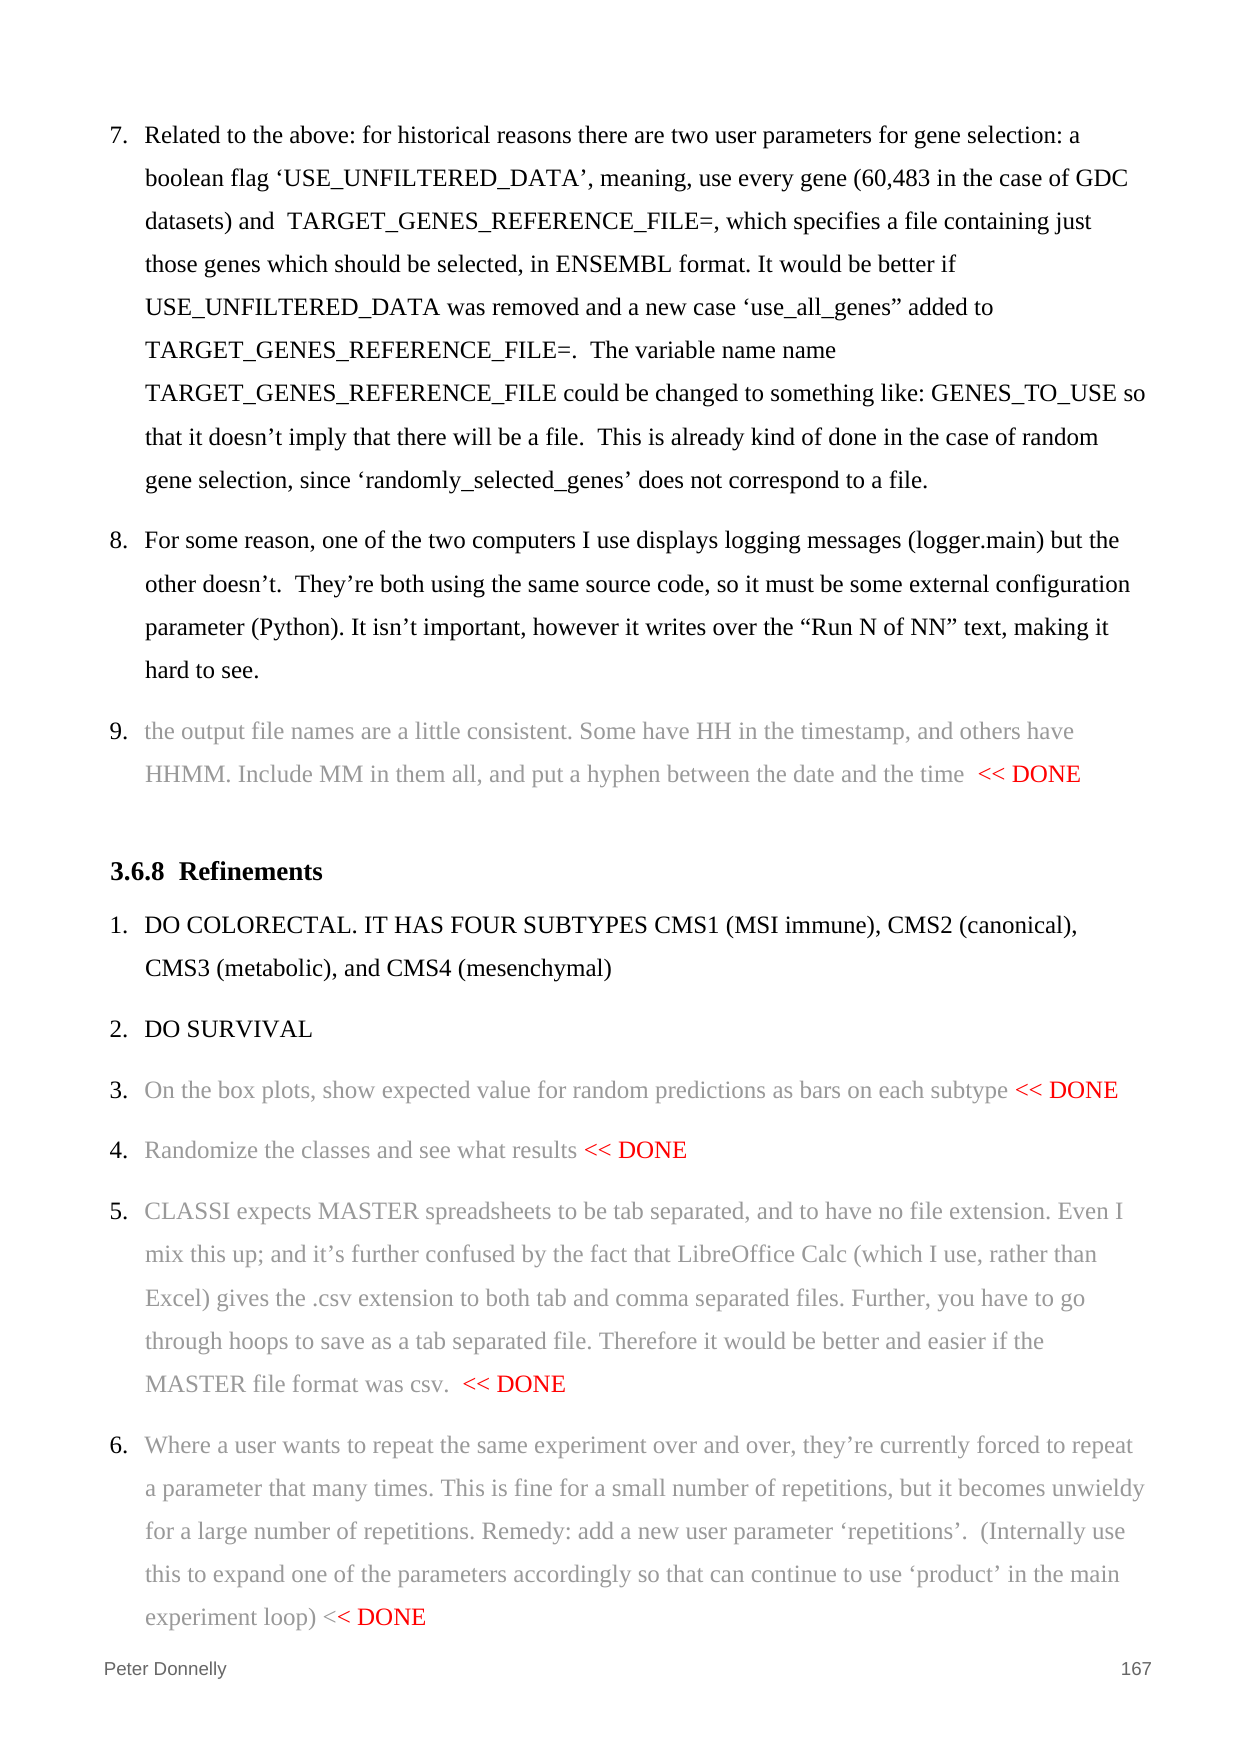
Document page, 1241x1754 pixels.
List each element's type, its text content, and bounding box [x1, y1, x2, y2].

list CLASSI expects MASTER spreadsheets to be tab separated, and to have no file extension. Even I mix this up; and it’s further confused by the fact that LibreOffice Calc (which I use, rather than Excel) gives the .csv extension to both tab and comma separated files. Further, you have to go through hoops to save as a tab separated file. Therefore it would be better and easier if the MASTER file format was csv. << DONE [109, 1196, 1146, 1398]
subtitle Refinements [103, 855, 1146, 886]
list For some reason, one of the two computers I use displays logging messages (logger.main) but the other doesn’t. They’re both using the same source code, so it must be some external configuration parameter (Python). It isn’t important, however it writes over the “Run N of NN” text, making it hard to see. [109, 526, 1146, 684]
list DO SURVIVAL [109, 1014, 1146, 1043]
list On the box plots, show expected value for random predictions as bars on each subtype << DONE [109, 1075, 1146, 1103]
list DO COLORECTAL. IT HAS FOUR SUBTYPES CMS1 (MSI immune), CMS2 (canonical), CMS3 (metabolic), and CMS4 (mesenchymal) [109, 910, 1146, 982]
list Related to the above: for historical reasons there are two user parameters for gene selection: a boolean flag ‘USE_UNFILTERED_DATA’, meaning, use every gene (60,483 in the case of GDC datasets) and TARGET_GENES_REFERENCE_FILE=, which specifies a file containing just those genes which should be selected, in ENSEMBL format. It would be better if USE_UNFILTERED_DATA was removed and a new case ‘use_all_genes” added to TARGET_GENES_REFERENCE_FILE=. The variable name name TARGET_GENES_REFERENCE_FILE could be changed to something like: GENES_TO_USE so that it doesn’t imply that there will be a file. This is already kind of done in the case of random gene selection, since ‘randomly_selected_genes’ does not correspond to a file. [109, 120, 1146, 493]
list the output file names are a little consistent. Some have HH in the timestamp, and others have HHMM. Include MM in them all, and put a hyphen between the date and the time << DONE [109, 716, 1146, 788]
list Where a user wants to repeat the same experiment over and over, they’re currently forced to repeat a parameter that many times. This is fine for a small number of repetitions, but it becomes unwieldy for a large number of repetitions. Remedy: add a new user parameter ‘repetitions’. (Internally use this to expand one of the parameters accordingly so that can continue to use ‘product’ in the main experiment loop) << DONE [109, 1430, 1146, 1631]
list Randomize the classes and see what results << DONE [109, 1136, 1146, 1164]
